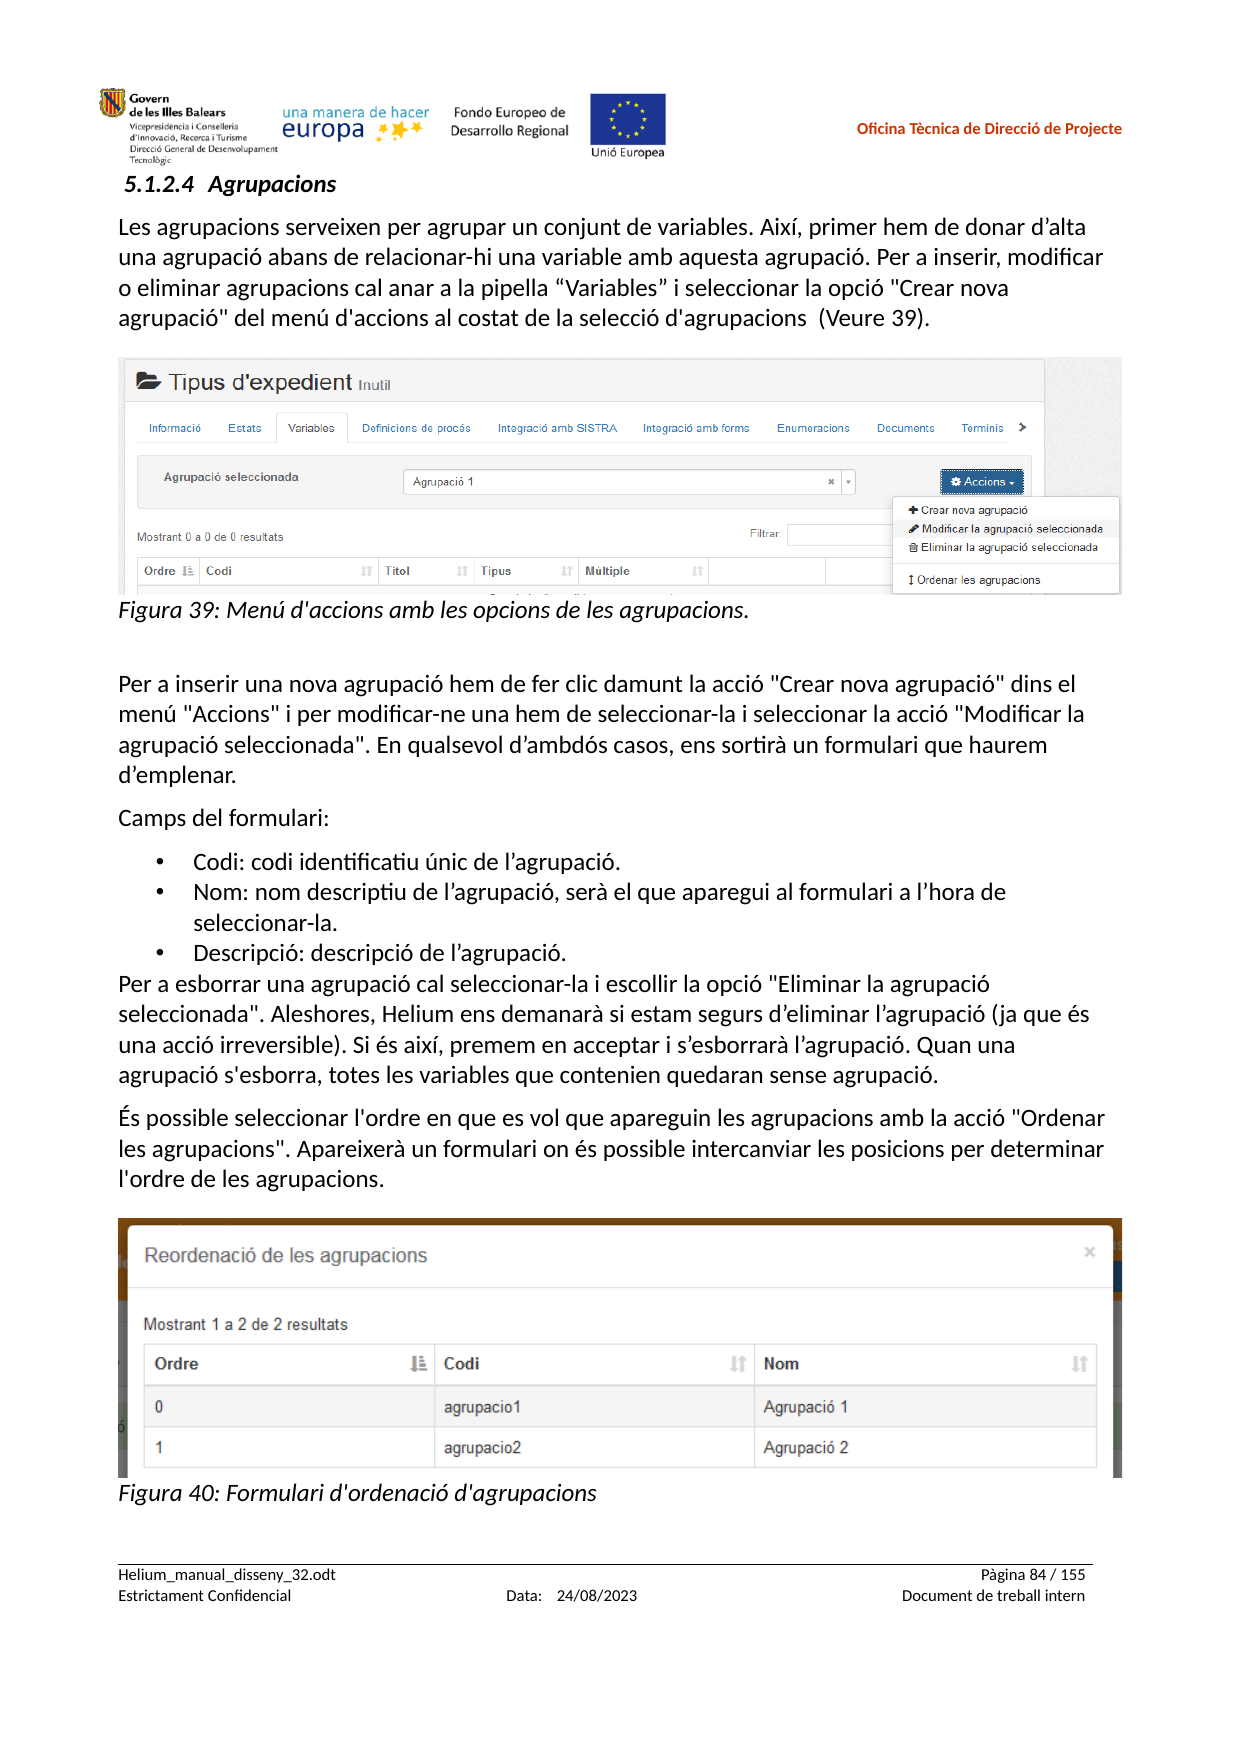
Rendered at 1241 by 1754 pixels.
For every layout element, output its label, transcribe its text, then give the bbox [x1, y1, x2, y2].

list Nom: nom descriptiu de l’agrupació, serà el que aparegui al formulari a l’hora de seleccionar-la. [156, 876, 1122, 937]
list Codi: codi identificatiu únic de l’agrupació. [156, 846, 1122, 876]
text Camps del formulari: [118, 803, 1122, 833]
text Les agrupacions serveixen per agrupar un conjunt de variables. Així, primer hem de donar d’alta una agrupació abans de relacionar-hi una variable amb aquesta agrupació. Per a inserir, modificar o eliminar agrupacions cal anar a la pipella “Variables” i seleccionar la opció "Crear nova agrupació" del menú d'accions al costat de la selecció d'agrupacions (Veure 39). [118, 211, 1122, 333]
subtitle Agrupacions [118, 168, 1122, 198]
picture [99, 87, 668, 166]
text És possible seleccionar l'ordre en que es vol que apareguin les agrupacions amb la acció "Ordenar les agrupacions". Apareixerà un formulari on és possible intercanviar les posicions per determinar l'ordre de les agrupacions. [118, 1102, 1122, 1194]
text Per a esborrar una agrupació cal seleccionar-la i escollir la opció "Eliminar la agrupació seleccionada". Aleshores, Helium ens demanarà si estam segurs d’eliminar l’agrupació (ja que és una acció irreversible). Si és així, premem en acceptar i s’esborrarà l’agrupació. Quan una agrupació s'esborra, totes les variables que contenien quedaran sense agrupació. [118, 968, 1122, 1090]
text Figura 39: Menú d'accions amb les opcions de les agrupacions. [118, 595, 1122, 625]
list Descripció: descripció de l’agrupació. [156, 937, 1122, 968]
text Per a inserir una nova agrupació hem de fer clic damunt la acció "Crear nova agrupació" dins el menú "Accions" i per modificar-ne una hem de seleccionar-la i seleccionar la acció "Modificar la agrupació seleccionada". En qualsevol d’ambdós casos, ens sortirà un formulari que haurem d’emplenar. [118, 668, 1122, 790]
picture [118, 1218, 1123, 1478]
text Figura 40: Formulari d'ordenació d'agrupacions [118, 1478, 1122, 1508]
